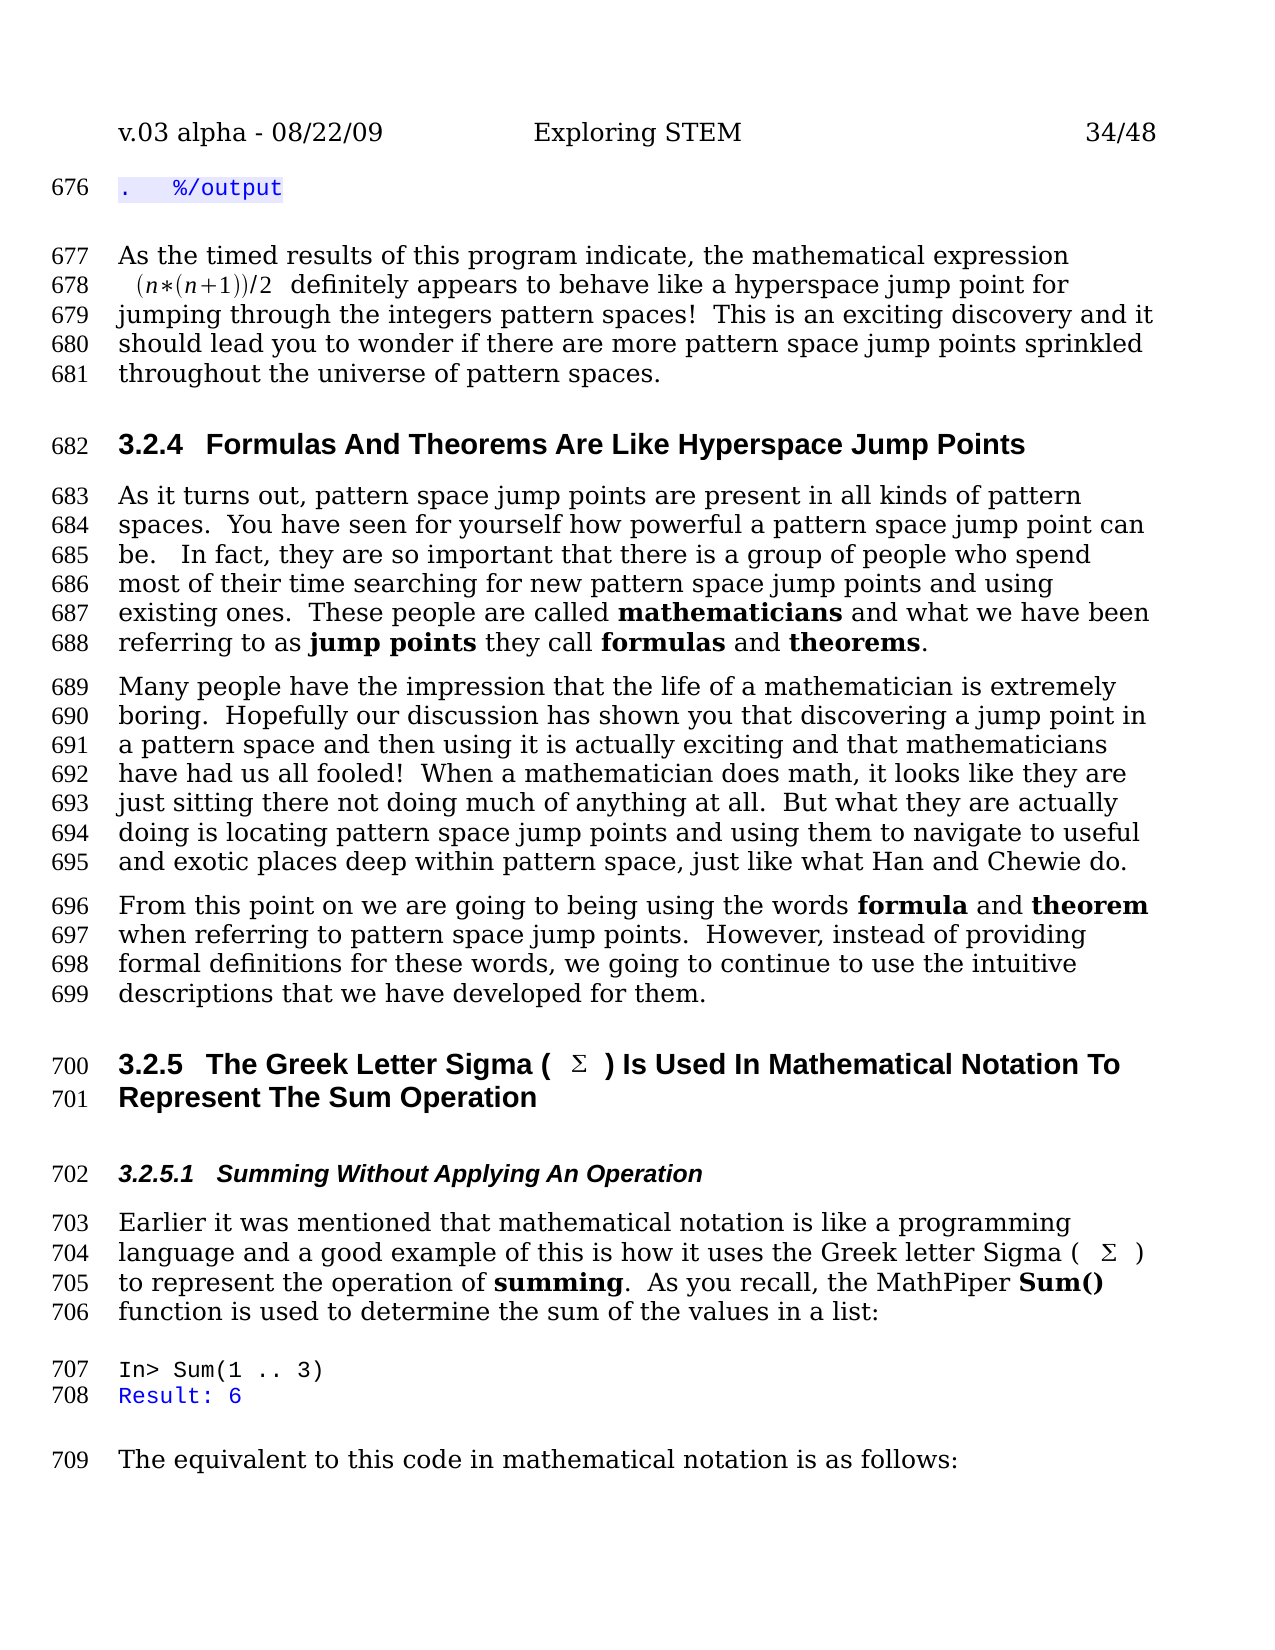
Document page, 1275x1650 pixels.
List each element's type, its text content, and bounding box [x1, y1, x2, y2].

text The equivalent to this code in mathematical notation is as follows: [118, 1445, 1157, 1474]
subtitle The Greek Letter Sigma () Is Used In Mathematical Notation To Represent The Sum Operation [118, 1047, 1157, 1114]
text . %/output [118, 177, 1157, 203]
text In> Sum(1 .. 3) [118, 1358, 1157, 1384]
subtitle Summing Without Applying An Operation [118, 1159, 1157, 1188]
subtitle Formulas And Theorems Are Like Hyperspace Jump Points [118, 427, 1157, 461]
text Many people have the impression that the life of a mathematician is extremely boring. Hopefully our discussion has shown you that discovering a jump point in a pattern space and then using it is actually exciting and that mathematicians have had us all fooled! When a mathematician does math, it looks like they are just sitting there not doing much of anything at all. But what they are actually doing is locating pattern space jump points and using them to navigate to useful and exotic places deep within pattern space, just like what Han and Chewie do. [118, 672, 1157, 876]
text As it turns out, pattern space jump points are present in all kinds of pattern spaces. You have seen for yourself how powerful a pattern space jump point can be. In fact, they are so important that there is a group of people who spend most of their time searching for new pattern space jump points and using existing ones. These people are called mathematicians and what we have been referring to as jump points they call formulas and theorems. [118, 481, 1157, 657]
text Result: 6 [118, 1384, 1157, 1410]
text Earlier it was mentioned that mathematical notation is like a programming language and a good example of this is how it uses the Greek letter Sigma () to represent the operation of summing. As you recall, the MathPiper Sum() function is used to determine the sum of the values in a list: [118, 1208, 1157, 1326]
text As the timed results of this program indicate, the mathematical expressiondefinitely appears to behave like a hyperspace jump point for jumping through the integers pattern spaces! This is an exciting discovery and it should lead you to wonder if there are more pattern space jump points sprinkled throughout the universe of pattern spaces. [118, 241, 1157, 388]
text From this point on we are going to being using the words formula and theorem when referring to pattern space jump points. However, instead of providing formal definitions for these words, we going to continue to use the intuitive descriptions that we have developed for them. [118, 891, 1157, 1008]
